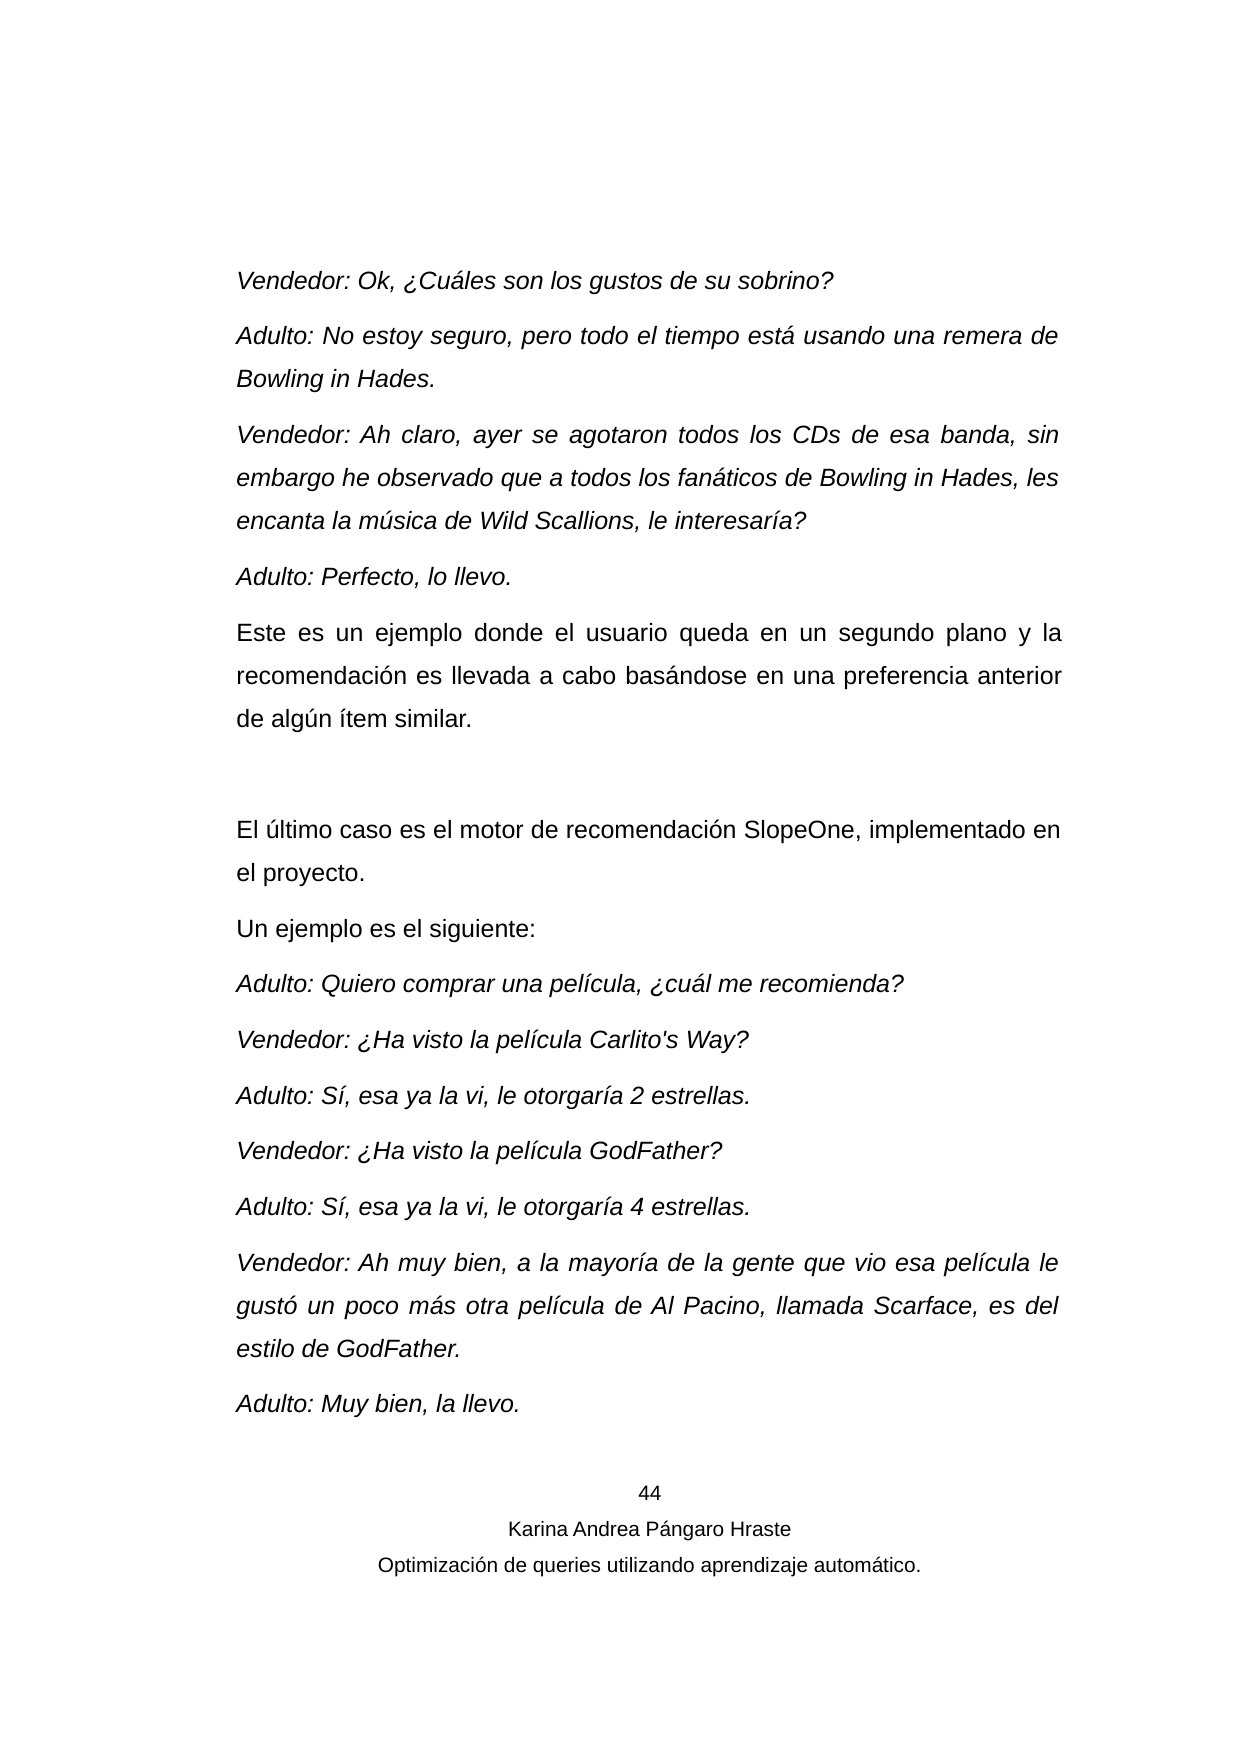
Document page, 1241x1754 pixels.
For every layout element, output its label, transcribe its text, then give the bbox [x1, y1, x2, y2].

text Adulto: Sí, esa ya la vi, le otorgaría 4 estrellas. [236, 1192, 1063, 1221]
text El último caso es el motor de recomendación SlopeOne, implementado en el proyecto. [236, 815, 1063, 887]
text Adulto: Quiero comprar una película, ¿cuál me recomienda? [236, 969, 1063, 998]
text Vendedor: ¿Ha visto la película Carlito's Way? [236, 1025, 1063, 1054]
text Adulto: No estoy seguro, pero todo el tiempo está usando una remera de Bowling in Hades. [236, 321, 1063, 393]
text Vendedor: Ah claro, ayer se agotaron todos los CDs de esa banda, sin embargo he observado que a todos los fanáticos de Bowling in Hades, les encanta la música de Wild Scallions, le interesaría? [236, 420, 1063, 535]
text Vendedor: ¿Ha visto la película GodFather? [236, 1136, 1063, 1165]
text Vendedor: Ok, ¿Cuáles son los gustos de su sobrino? [236, 266, 1063, 294]
text Este es un ejemplo donde el usuario queda en un segundo plano y la recomendación es llevada a cabo basándose en una preferencia anterior de algún ítem similar. [236, 618, 1063, 733]
text Adulto: Muy bien, la llevo. [236, 1389, 1063, 1418]
text Un ejemplo es el siguiente: [236, 914, 1063, 943]
text Adulto: Perfecto, lo llevo. [236, 562, 1063, 591]
text Adulto: Sí, esa ya la vi, le otorgaría 2 estrellas. [236, 1081, 1063, 1109]
text Vendedor: Ah muy bien, a la mayoría de la gente que vio esa película le gustó un poco más otra película de Al Pacino, llamada Scarface, es del estilo de GodFather. [236, 1248, 1063, 1363]
